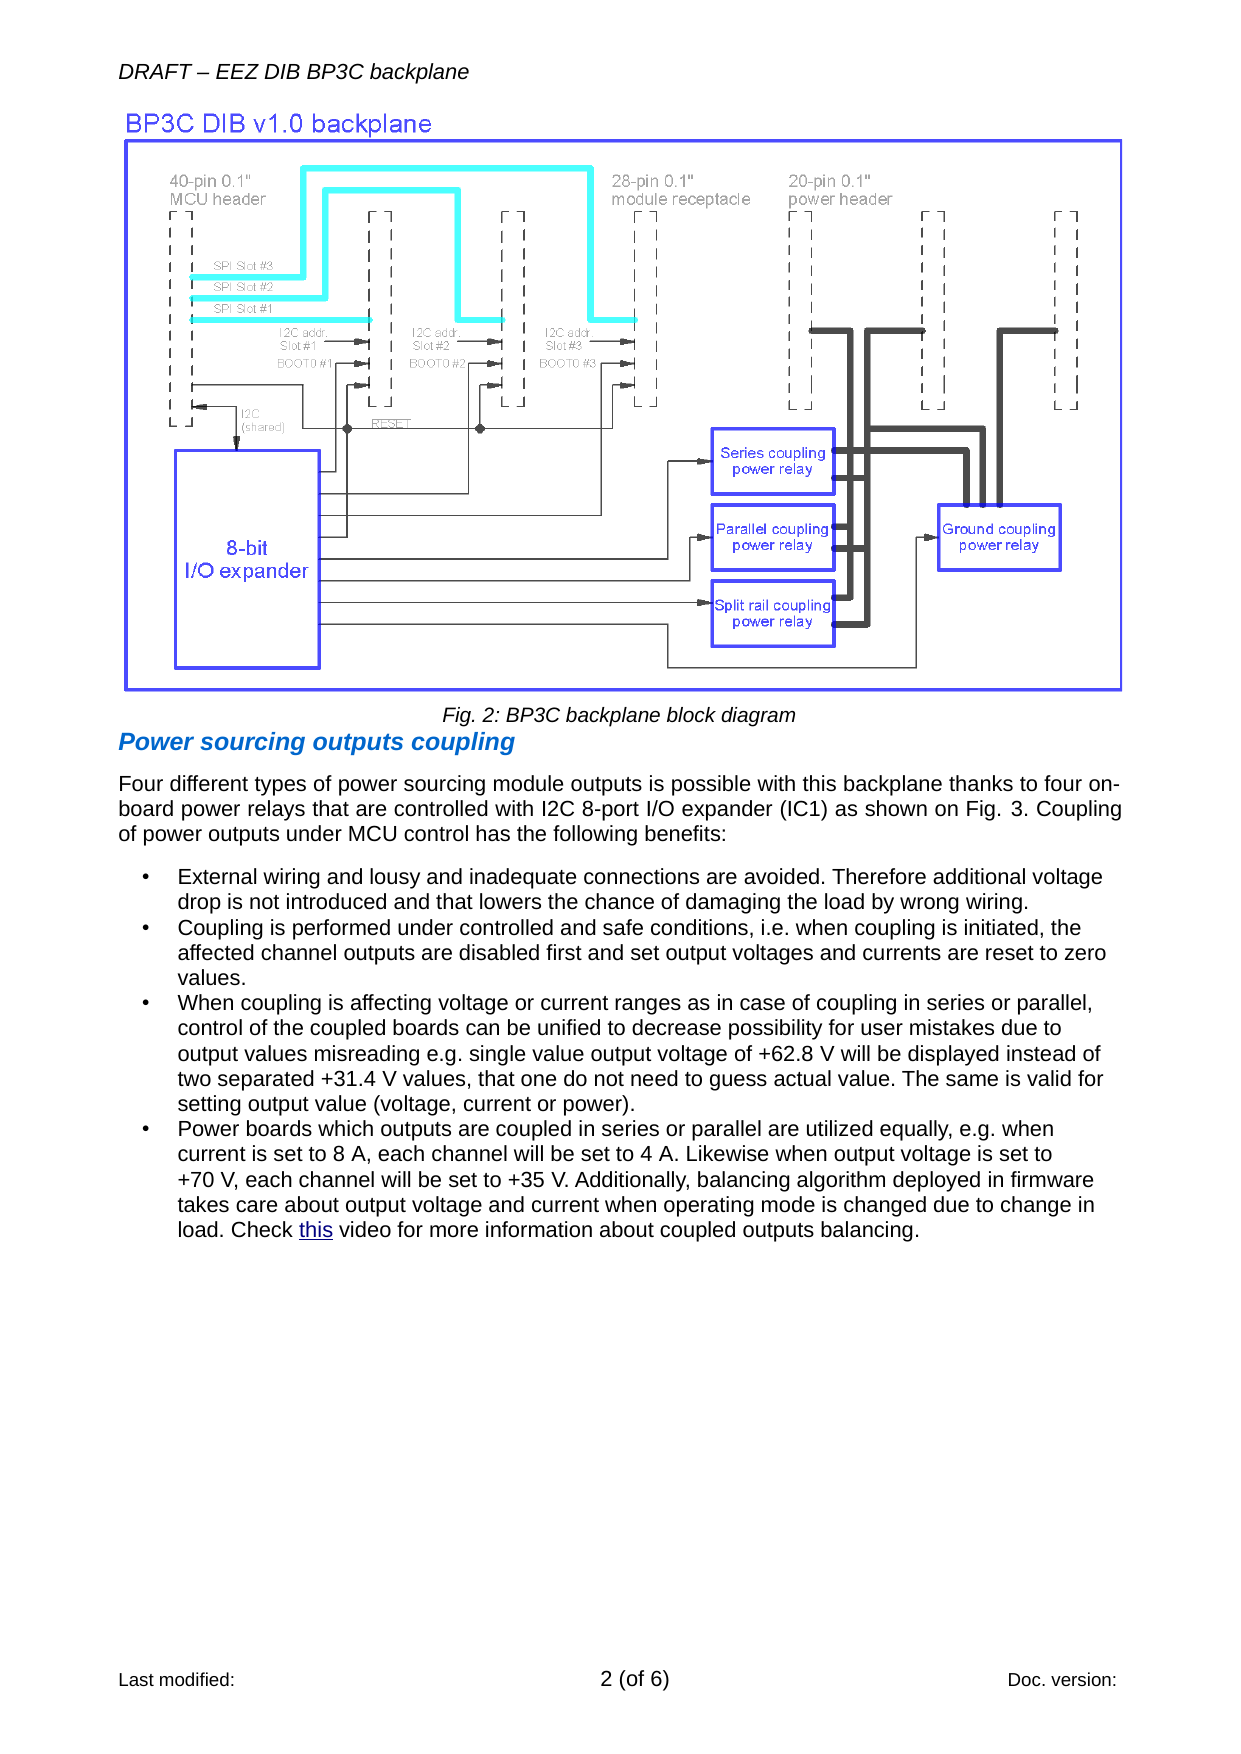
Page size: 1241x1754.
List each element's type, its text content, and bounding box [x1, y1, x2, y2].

picture [118, 106, 1123, 692]
list When coupling is affecting voltage or current ranges as in case of coupling in series or parallel, control of the coupled boards can be unified to decrease possibility for user mistakes due to output values misreading e.g. single value output voltage of +62.8 V will be displayed instead of two separated +31.4 V values, that one do not need to guess actual value. The same is valid for setting output value (voltage, current or power). [142, 990, 1110, 1116]
list External wiring and lousy and inadequate connections are avoided. Therefore additional voltage drop is not introduced and that lowers the chance of damaging the load by wrong wiring. [142, 864, 1110, 914]
text Four different types of power sourcing module outputs is possible with this backplane thanks to four on-board power relays that are controlled with I2C 8-port I/O expander (IC1) as shown on Fig. 3. Coupling of power outputs under MCU control has the following benefits: [118, 771, 1122, 846]
subtitle Power sourcing outputs coupling [118, 727, 1122, 756]
list Power boards which outputs are coupled in series or parallel are utilized equally, e.g. when current is set to 8 A, each channel will be set to 4 A. Likewise when output voltage is set to +70 V, each channel will be set to +35 V. Additionally, balancing algorithm deployed in firmware takes care about output voltage and current when operating mode is changed due to change in load. Check this video for more information about coupled outputs balancing. [142, 1116, 1110, 1242]
list Fig. 2: BP3C backplane block diagram [118, 692, 1122, 727]
list Coupling is performed under controlled and safe conditions, i.e. when coupling is initiated, the affected channel outputs are disabled first and set output voltages and currents are reset to zero values. [142, 914, 1110, 990]
